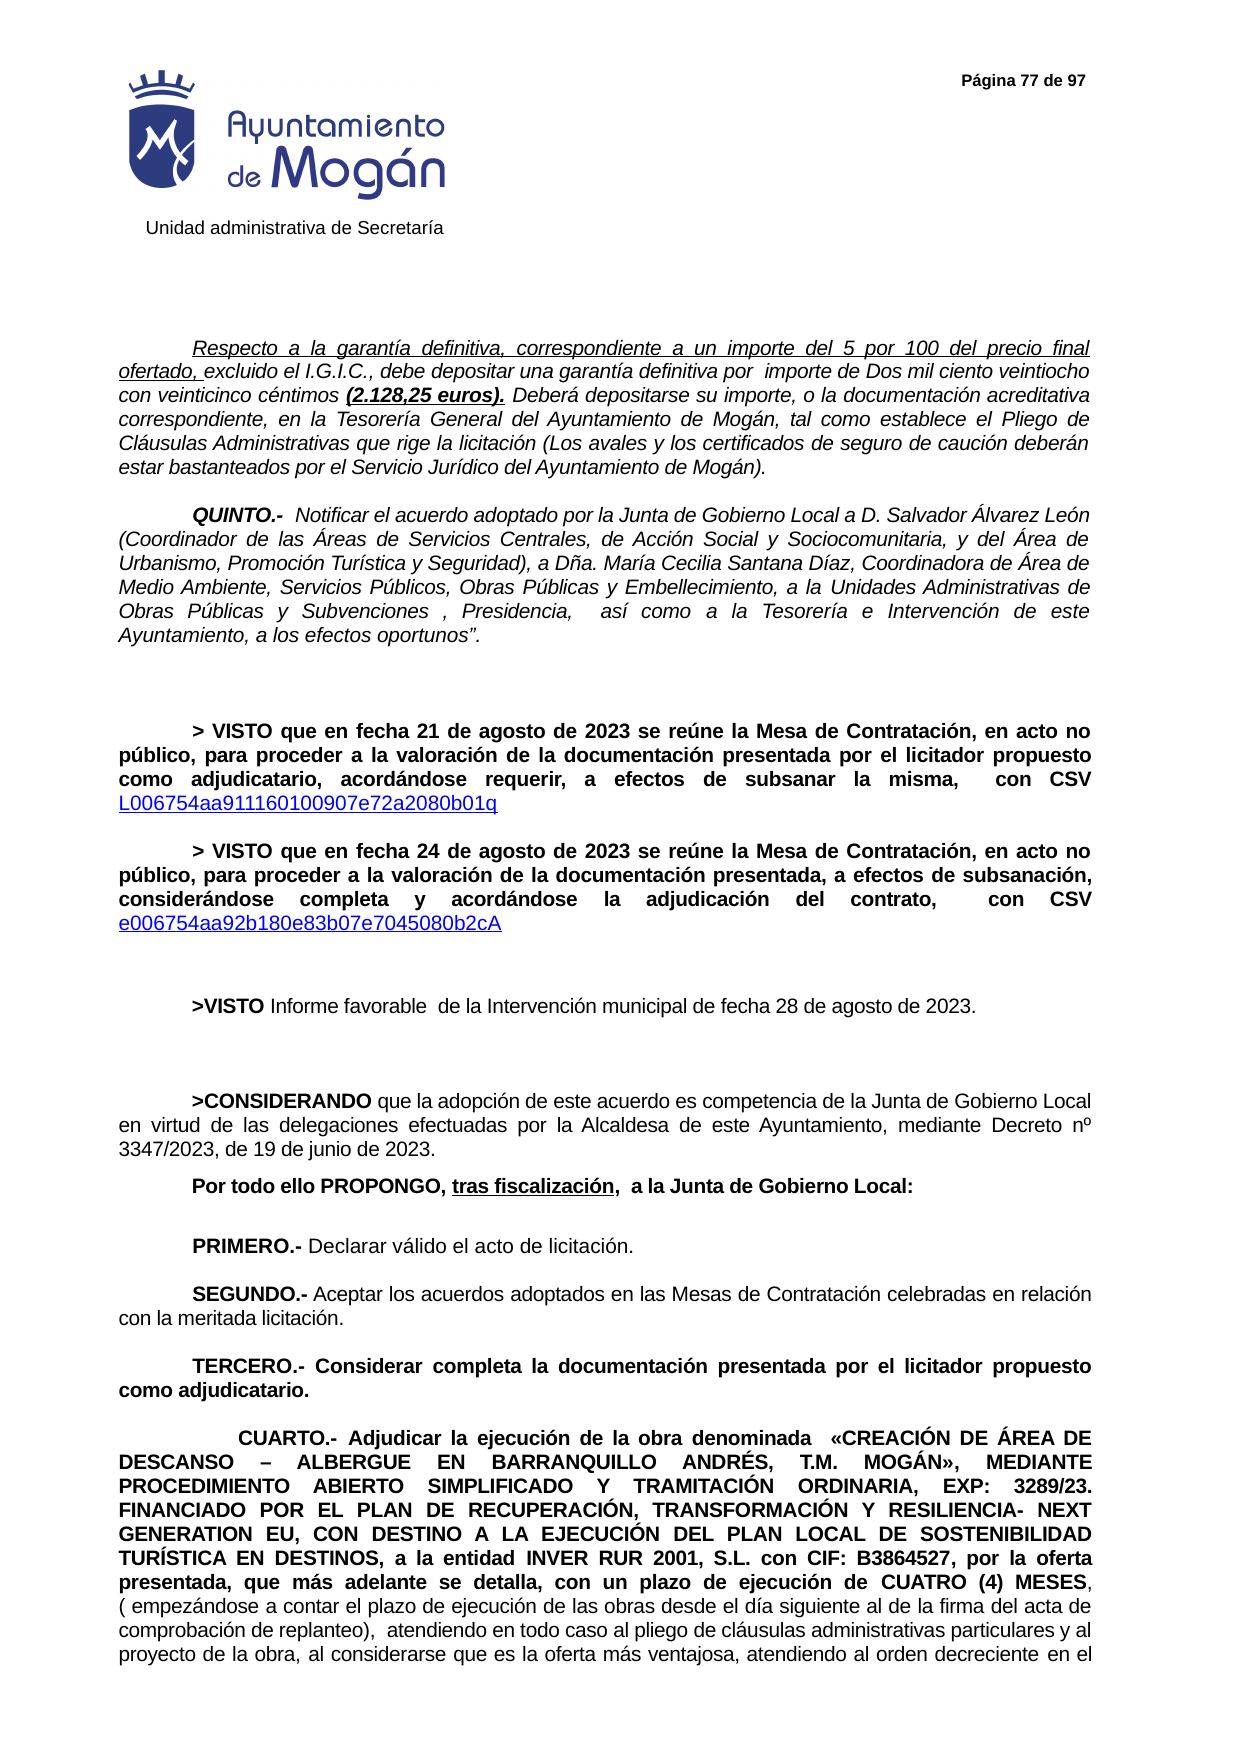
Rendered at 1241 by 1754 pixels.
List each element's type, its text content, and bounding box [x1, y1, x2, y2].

text QUINTO.- Notificar el acuerdo adoptado por la Junta de Gobierno Local a D. Salvador Álvarez León (Coordinador de las Áreas de Servicios Centrales, de Acción Social y Sociocomunitaria, y del Área de Urbanismo, Promoción Turística y Seguridad), a Dña. María Cecilia Santana Díaz, Coordinadora de Área de Medio Ambiente, Servicios Públicos, Obras Públicas y Embellecimiento, a la Unidades Administrativas de Obras Públicas y Subvenciones , Presidencia, así como a la Tesorería e Intervención de este Ayuntamiento, a los efectos oportunos”. [118, 503, 1092, 647]
text PRIMERO.- Declarar válido el acto de licitación. [118, 1234, 1092, 1258]
text > VISTO que en fecha 21 de agosto de 2023 se reúne la Mesa de Contratación, en acto no público, para proceder a la valoración de la documentación presentada por el licitador propuesto como adjudicatario, acordándose requerir, a efectos de subsanar la misma, con CSV L006754aa911160100907e72a2080b01q [118, 719, 1092, 814]
picture [128, 70, 445, 206]
text SEGUNDO.- Aceptar los acuerdos adoptados en las Mesas de Contratación celebradas en relación con la meritada licitación. [118, 1282, 1092, 1330]
text Respecto a la garantía definitiva, correspondiente a un importe del 5 por 100 del precio final ofertado, excluido el I.G.I.C., debe depositar una garantía definitiva por importe de Dos mil ciento veintiocho con veinticinco céntimos (2.128,25 euros). Deberá depositarse su importe, o la documentación acreditativa correspondiente, en la Tesorería General del Ayuntamiento de Mogán, tal como establece el Pliego de Cláusulas Administrativas que rige la licitación (Los avales y los certificados de seguro de caución deberán estar bastanteados por el Servicio Jurídico del Ayuntamiento de Mogán). [118, 335, 1092, 479]
text >VISTO Informe favorable de la Intervención municipal de fecha 28 de agosto de 2023. [118, 994, 1092, 1018]
text CUARTO.- Adjudicar la ejecución de la obra denominada «CREACIÓN DE ÁREA DE DESCANSO – ALBERGUE EN BARRANQUILLO ANDRÉS, T.M. MOGÁN», MEDIANTE PROCEDIMIENTO ABIERTO SIMPLIFICADO Y TRAMITACIÓN ORDINARIA, EXP: 3289/23. FINANCIADO POR EL PLAN DE RECUPERACIÓN, TRANSFORMACIÓN Y RESILIENCIA- NEXT GENERATION EU, CON DESTINO A LA EJECUCIÓN DEL PLAN LOCAL DE SOSTENIBILIDAD TURÍSTICA EN DESTINOS, a la entidad INVER RUR 2001, S.L. con CIF: B3864527, por la oferta presentada, que más adelante se detalla, con un plazo de ejecución de CUATRO (4) MESES, ( empezándose a contar el plazo de ejecución de las obras desde el día siguiente al de la firma del acta de comprobación de replanteo), atendiendo en todo caso al pliego de cláusulas administrativas particulares y al proyecto de la obra, al considerarse que es la oferta más ventajosa, atendiendo al orden decreciente en el [118, 1426, 1092, 1665]
text Por todo ello PROPONGO, tras fiscalización, a la Junta de Gobierno Local: [118, 1174, 1092, 1198]
text TERCERO.- Considerar completa la documentación presentada por el licitador propuesto como adjudicatario. [118, 1354, 1092, 1402]
text > VISTO que en fecha 24 de agosto de 2023 se reúne la Mesa de Contratación, en acto no público, para proceder a la valoración de la documentación presentada, a efectos de subsanación, considerándose completa y acordándose la adjudicación del contrato, con CSV e006754aa92b180e83b07e7045080b2cA [118, 838, 1092, 934]
text >CONSIDERANDO que la adopción de este acuerdo es competencia de la Junta de Gobierno Local en virtud de las delegaciones efectuadas por la Alcaldesa de este Ayuntamiento, mediante Decreto nº 3347/2023, de 19 de junio de 2023. [118, 1089, 1092, 1161]
